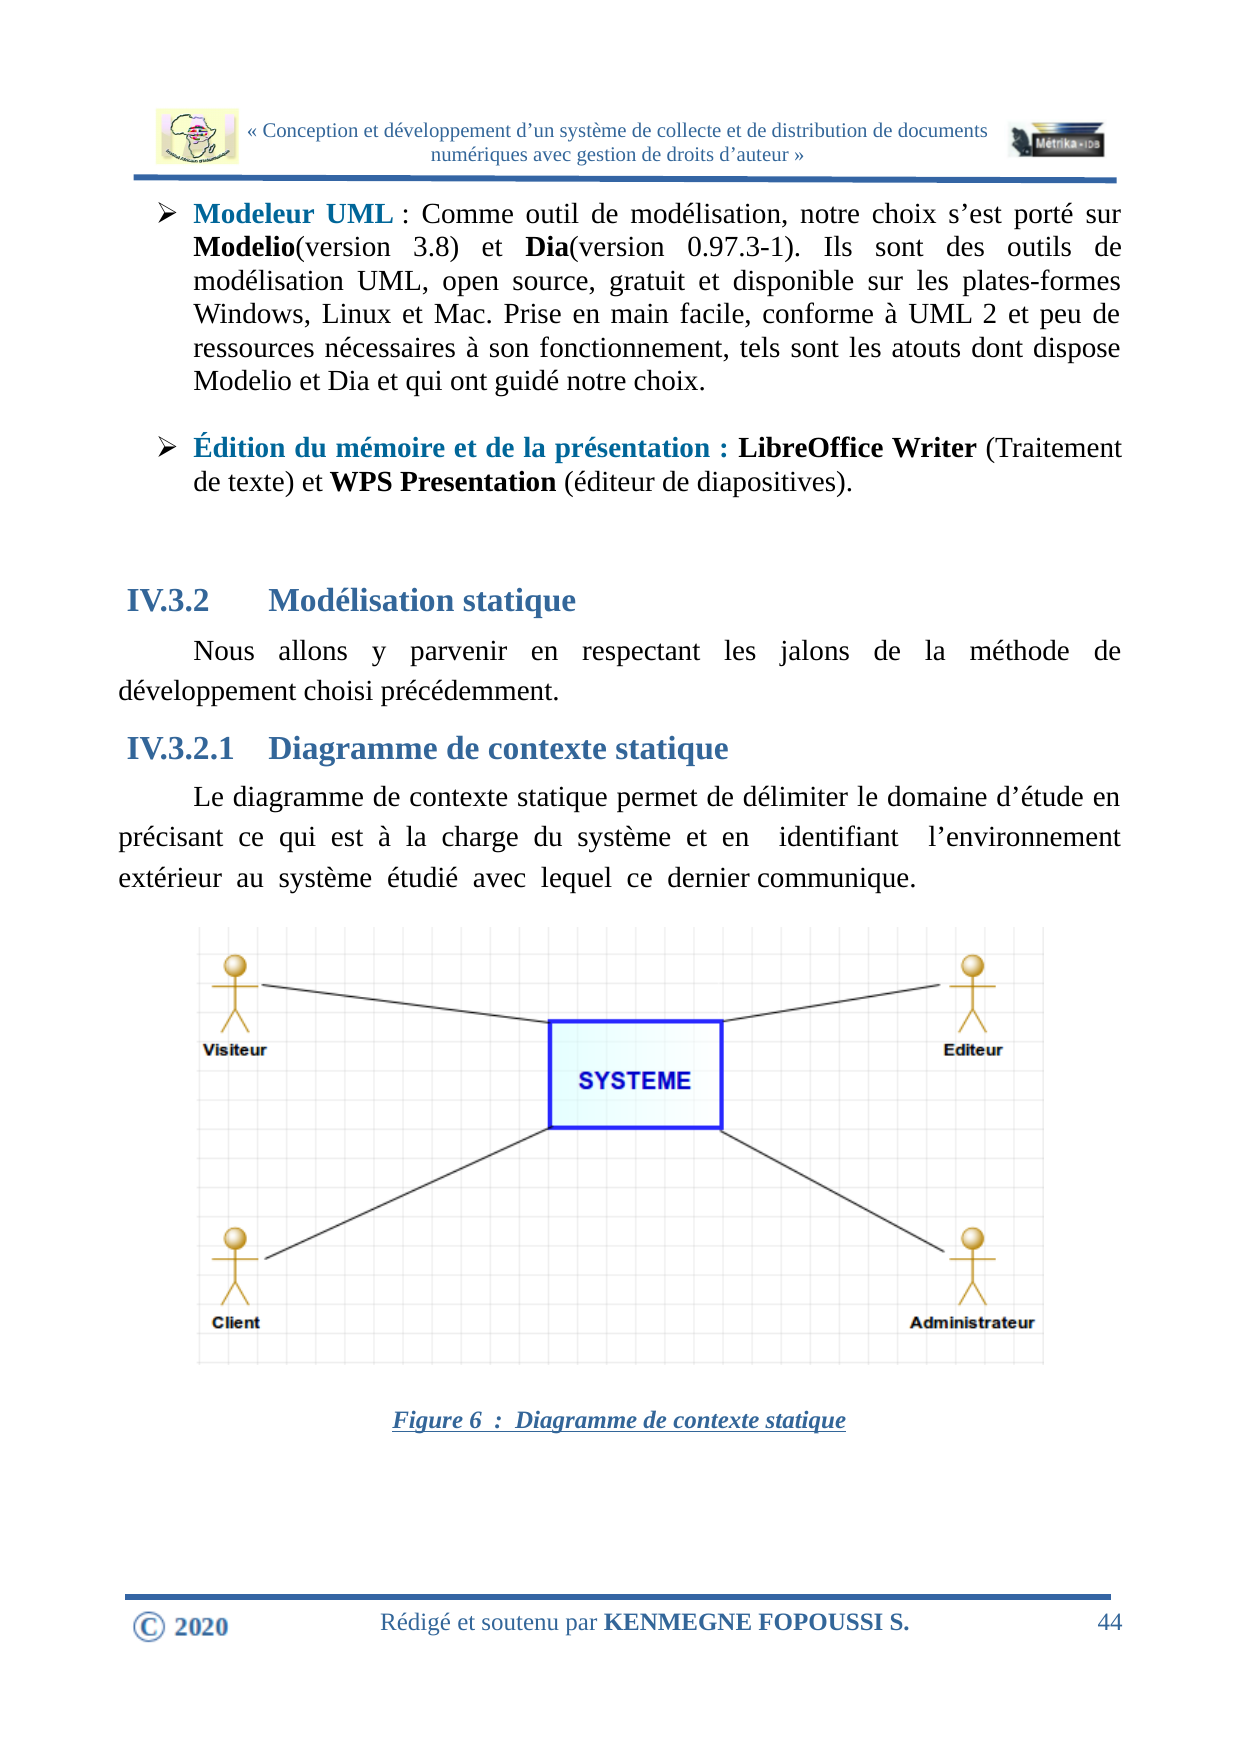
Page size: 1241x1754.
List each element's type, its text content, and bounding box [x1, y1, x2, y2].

picture [126, 1604, 231, 1647]
text Le diagramme de contexte statique permet de délimiter le domaine d’étude en précisant ce qui est à la charge du système et en identifiant l’environnement extérieur au système étudié avec lequel ce dernier communique. [118, 779, 1122, 893]
picture [196, 927, 1044, 1365]
list Modeleur UML : Comme outil de modélisation, notre choix s’est porté sur Modelio(version 3.8) et Dia(version 0.97.3-1). Ils sont des outils de modélisation UML, open source, gratuit et disponible sur les plates-formes Windows, Linux et Mac. Prise en main facile, conforme à UML 2 et peu de ressources nécessaires à son fonctionnement, tels sont les atouts dont dispose Modelio et Dia et qui ont guidé notre choix. [156, 196, 1122, 397]
list Édition du mémoire et de la présentation : LibreOffice Writer (Traitement de texte) et WPS Presentation (éditeur de diapositives). [156, 431, 1122, 498]
text Figure 6 : Diagramme de contexte statique [165, 1406, 1076, 1434]
picture [154, 107, 241, 166]
subtitle Diagramme de contexte statique [118, 728, 1122, 767]
picture [1003, 116, 1109, 160]
subtitle Modélisation statique [118, 580, 1122, 618]
text Nous allons y parvenir en respectant les jalons de la méthode de développement choisi précédemment. [118, 633, 1122, 707]
